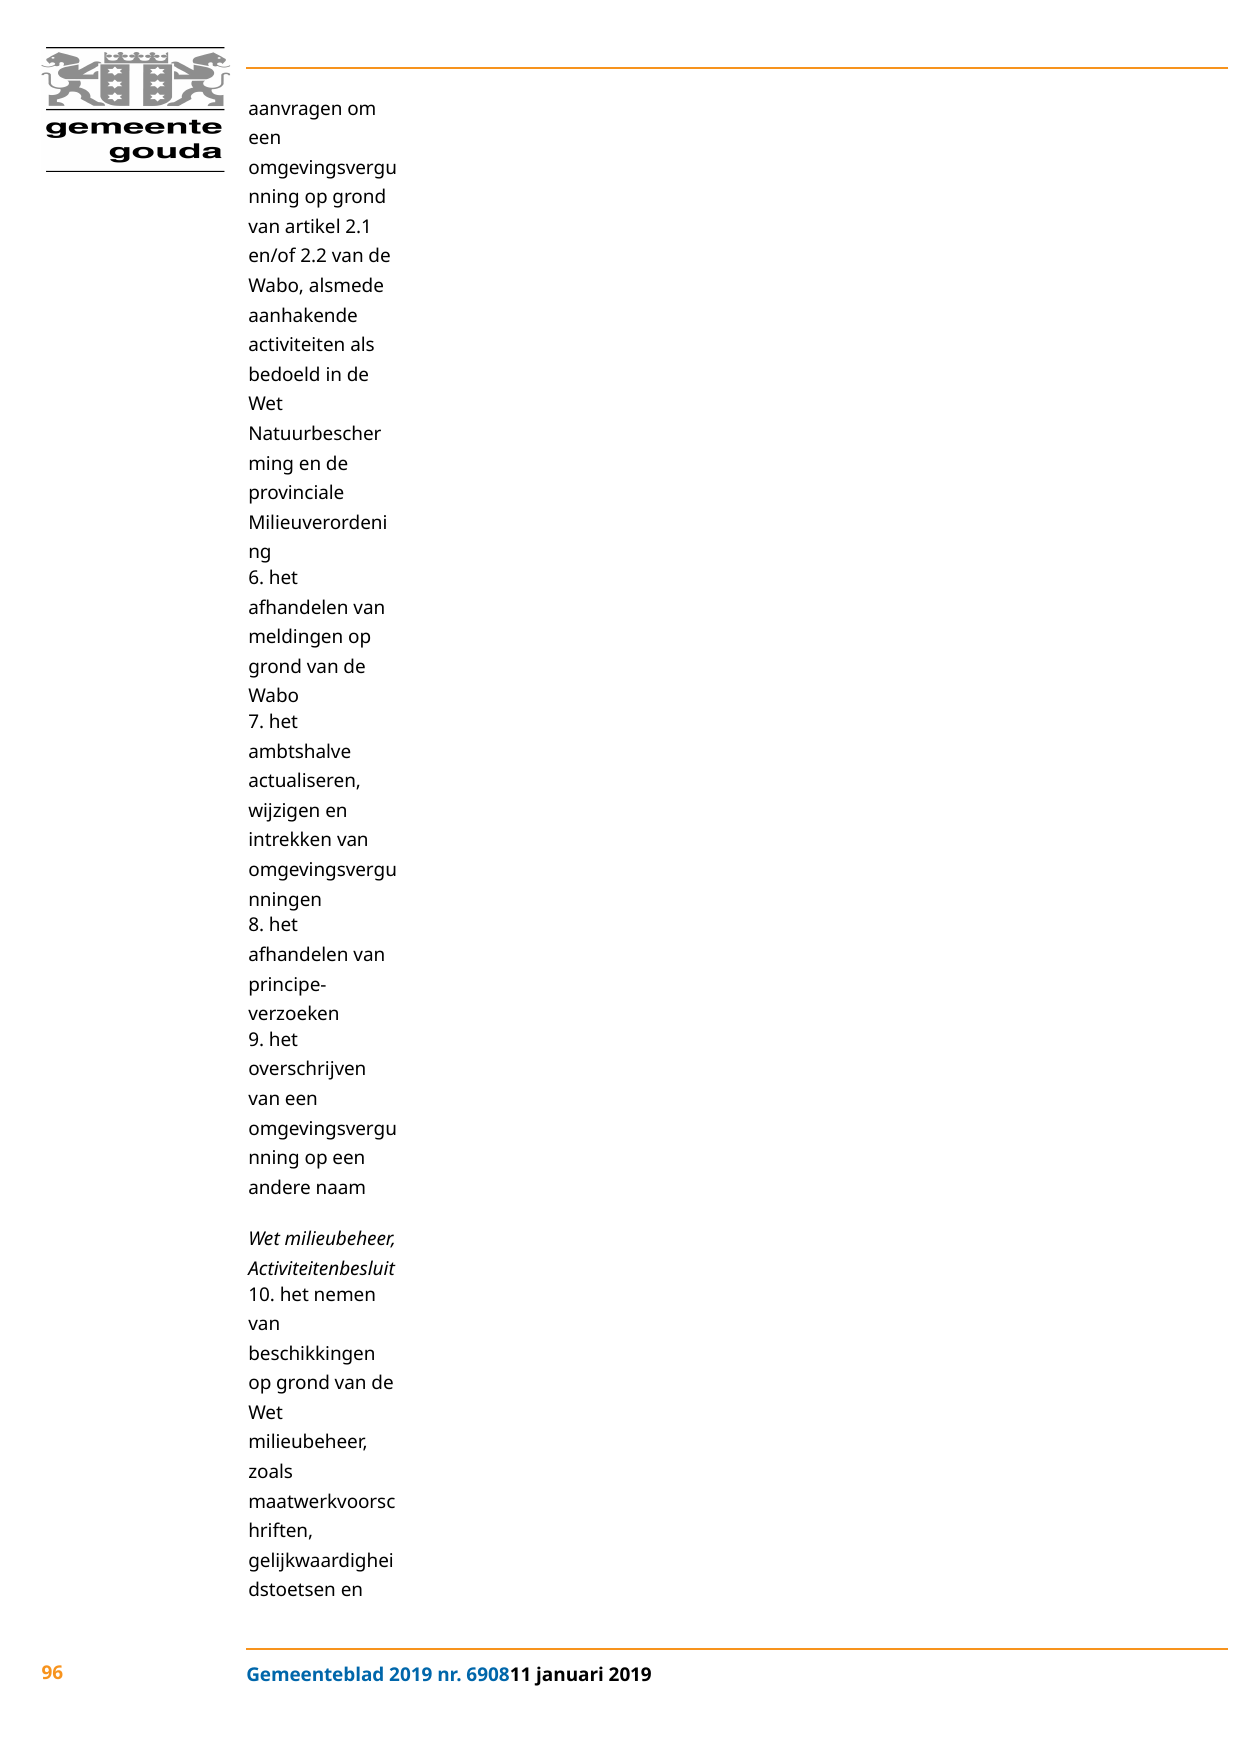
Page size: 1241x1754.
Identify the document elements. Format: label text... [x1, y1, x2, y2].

table_cell 6. het afhandelen van meldingen op grond van de Wabo [248, 564, 398, 708]
table_cell 8. het afhandelen van principe-verzoeken [248, 912, 398, 1026]
table_cell [248, 1200, 398, 1225]
picture [41, 47, 231, 172]
table_cell Wet milieubeheer, Activiteitenbesluit [248, 1225, 398, 1281]
table_cell 9. het overschrijven van een omgevingsvergunning op een andere naam [248, 1026, 398, 1200]
table_cell 7. het ambtshalve actualiseren, wijzigen en intrekken van omgevingsvergunningen [248, 708, 398, 912]
table_cell aanvragen om een omgevingsvergunning op grond van artikel 2.1 en/of 2.2 van de Wabo, alsmede aanhakende activiteiten als bedoeld in de Wet Natuurbescherming en de provinciale Milieuverordening [248, 95, 398, 564]
table_cell 10. het nemen van beschikkingen op grond van de Wet milieubeheer, zoals maatwerkvoorschriften, gelijkwaardigheidstoetsen en [248, 1281, 398, 1602]
